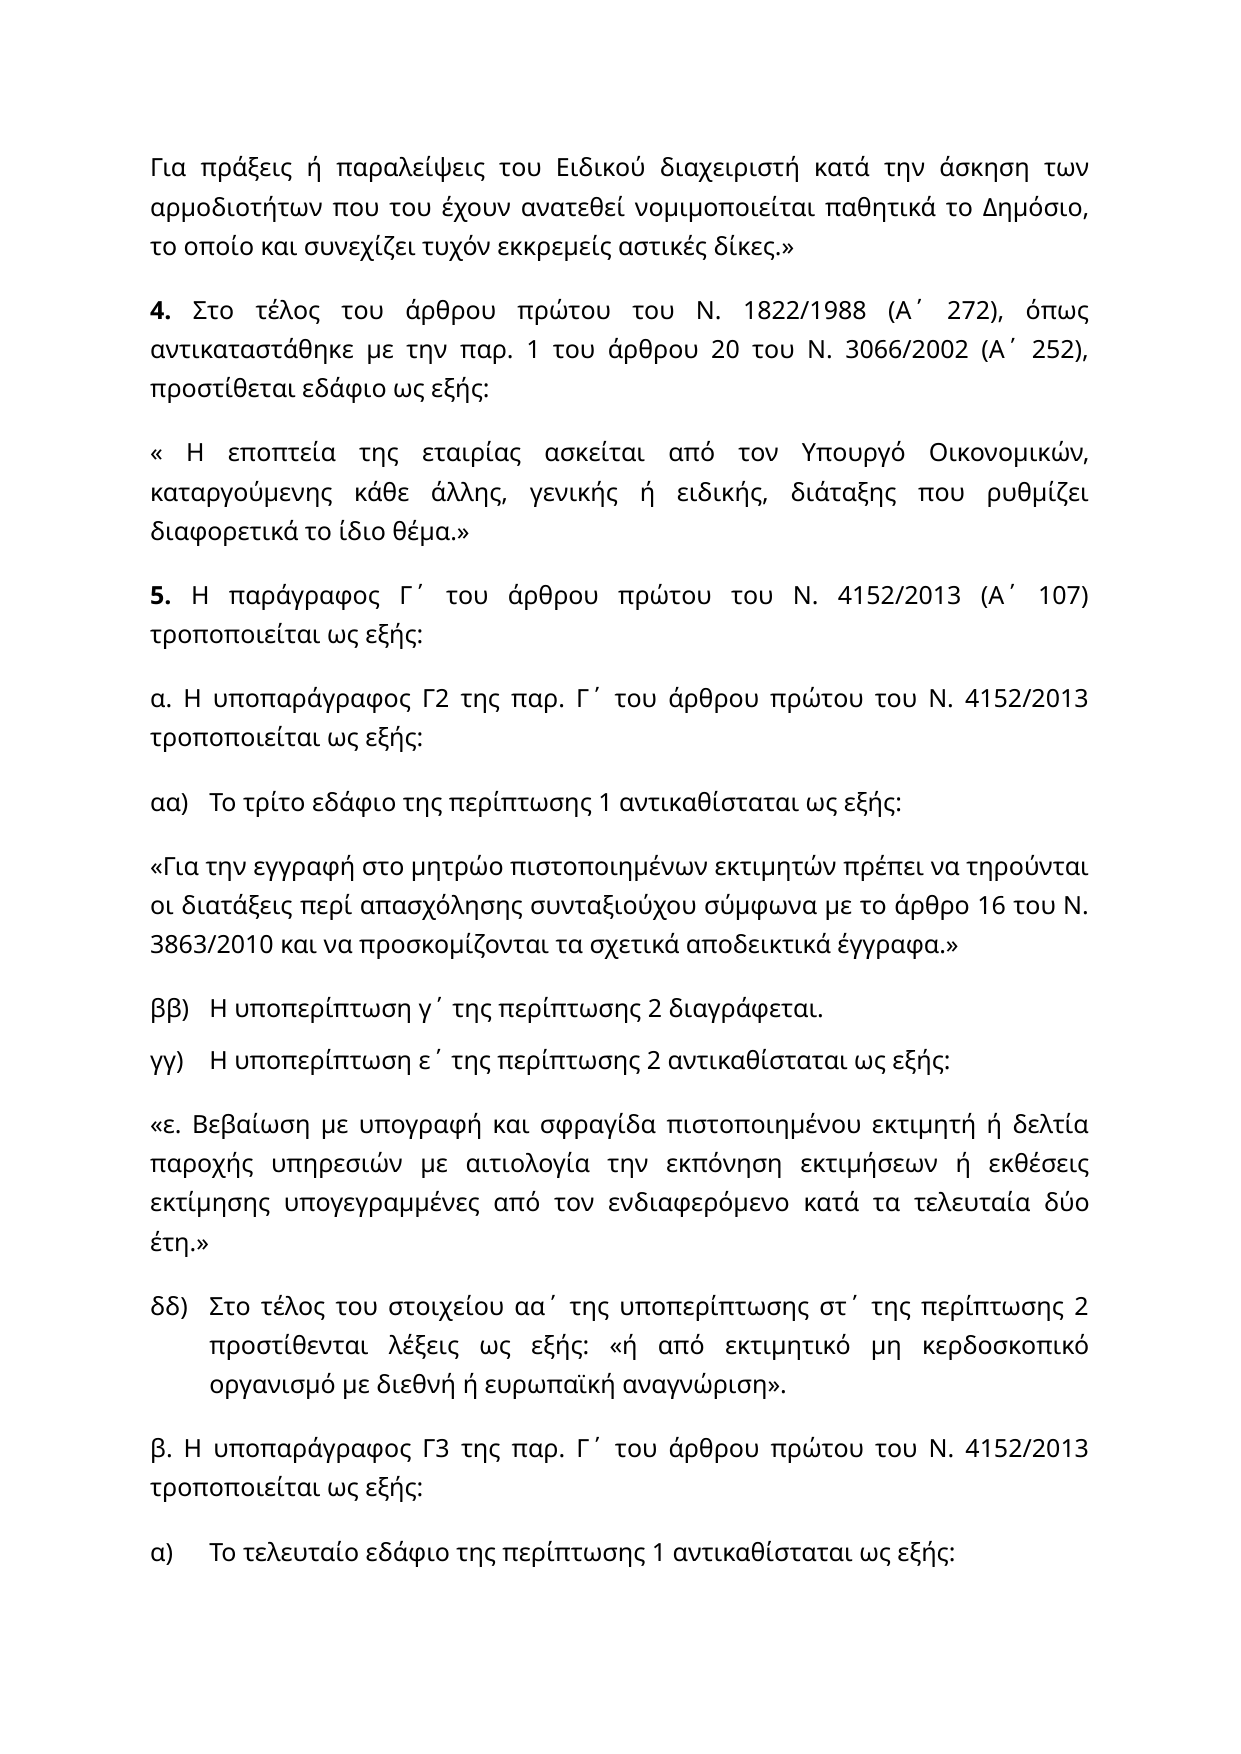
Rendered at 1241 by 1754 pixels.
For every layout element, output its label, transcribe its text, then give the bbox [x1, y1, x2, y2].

text «ε. Βεβαίωση με υπογραφή και σφραγίδα πιστοποιημένου εκτιμητή ή δελτία παροχής υπηρεσιών με αιτιολογία την εκπόνηση εκτιμήσεων ή εκθέσεις εκτίμησης υπογεγραμμένες από τον ενδιαφερόμενο κατά τα τελευταία δύο έτη.» [150, 1107, 1090, 1258]
text « Η εποπτεία της εταιρίας ασκείται από τον Υπουργό Οικονομικών, καταργούμενης κάθε άλλης, γενικής ή ειδικής, διάταξης που ρυθμίζει διαφορετικά το ίδιο θέμα.» [150, 435, 1090, 547]
text Για πράξεις ή παραλείψεις του Ειδικού διαχειριστή κατά την άσκηση των αρμοδιοτήτων που του έχουν ανατεθεί νομιμοποιείται παθητικά το Δημόσιο, το οποίο και συνεχίζει τυχόν εκκρεμείς αστικές δίκες.» [150, 150, 1090, 262]
list ββ) Η υποπερίπτωση γ΄ της περίπτωσης 2 διαγράφεται. [150, 991, 1090, 1025]
text β. Η υποπαράγραφος Γ3 της παρ. Γ΄ του άρθρου πρώτου του Ν. 4152/2013 τροποποιείται ως εξής: [150, 1431, 1090, 1504]
list δδ) Στο τέλος του στοιχείου αα΄ της υποπερίπτωσης στ΄ της περίπτωσης 2 προστίθενται λέξεις ως εξής: «ή από εκτιμητικό μη κερδοσκοπικό οργανισμό με διεθνή ή ευρωπαϊκή αναγνώριση». [150, 1288, 1090, 1401]
list α) Το τελευταίο εδάφιο της περίπτωσης 1 αντικαθίσταται ως εξής: [150, 1534, 1090, 1568]
list γγ) Η υποπερίπτωση ε΄ της περίπτωσης 2 αντικαθίσταται ως εξής: [150, 1042, 1090, 1077]
text «Για την εγγραφή στο μητρώο πιστοποιημένων εκτιμητών πρέπει να τηρούνται οι διατάξεις περί απασχόλησης συνταξιούχου σύμφωνα με το άρθρο 16 του Ν. 3863/2010 και να προσκομίζονται τα σχετικά αποδεικτικά έγγραφα.» [150, 848, 1090, 961]
text 4. Στο τέλος του άρθρου πρώτου του Ν. 1822/1988 (Α΄ 272), όπως αντικαταστάθηκε με την παρ. 1 του άρθρου 20 του Ν. 3066/2002 (Α΄ 252), προστίθεται εδάφιο ως εξής: [150, 292, 1090, 405]
text α. Η υποπαράγραφος Γ2 της παρ. Γ΄ του άρθρου πρώτου του Ν. 4152/2013 τροποποιείται ως εξής: [150, 681, 1090, 754]
text 5. Η παράγραφος Γ΄ του άρθρου πρώτου του Ν. 4152/2013 (Α΄ 107) τροποποιείται ως εξής: [150, 577, 1090, 651]
list αα) Το τρίτο εδάφιο της περίπτωσης 1 αντικαθίσταται ως εξής: [150, 784, 1090, 818]
